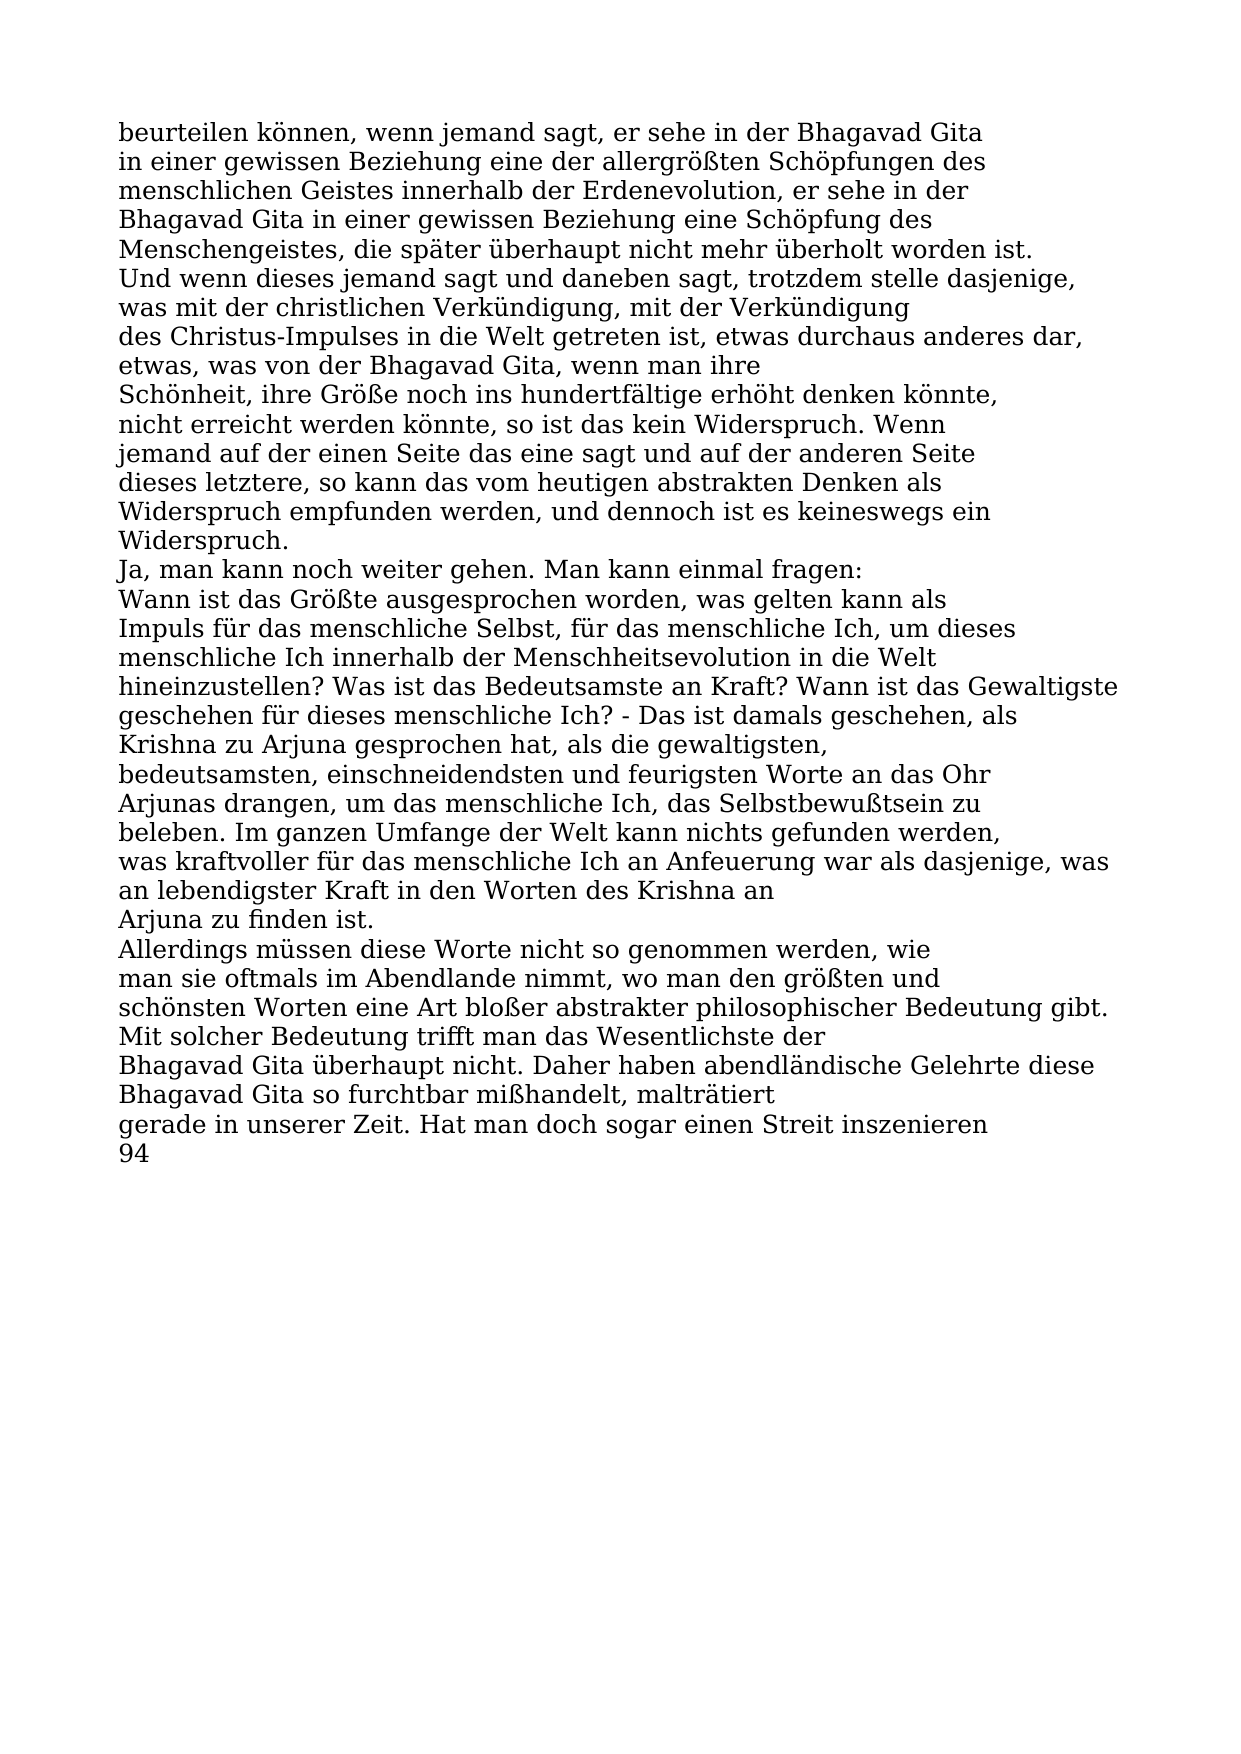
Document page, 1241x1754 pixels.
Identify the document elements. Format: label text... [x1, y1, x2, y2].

text dieses letztere, so kann das vom heutigen abstrakten Denken als [118, 468, 1122, 497]
text was kraftvoller für das menschliche Ich an Anfeuerung war als dasjenige, was an lebendigster Kraft in den Worten des Krishna an [118, 847, 1122, 906]
text Arjuna zu finden ist. [118, 906, 1122, 935]
text schönsten Worten eine Art bloßer abstrakter philosophischer Bedeutung gibt. Mit solcher Bedeutung trifft man das Wesentlichste der [118, 993, 1122, 1051]
text nicht erreicht werden könnte, so ist das kein Widerspruch. Wenn [118, 410, 1122, 439]
text Widerspruch empfunden werden, und dennoch ist es keineswegs ein [118, 497, 1122, 526]
text jemand auf der einen Seite das eine sagt und auf der anderen Seite [118, 439, 1122, 468]
text 94 [118, 1139, 1122, 1168]
text menschliche Ich innerhalb der Menschheitsevolution in die Welt hineinzustellen? Was ist das Bedeutsamste an Kraft? Wann ist das Gewaltigste geschehen für dieses menschliche Ich? - Das ist damals geschehen, als Krishna zu Arjuna gesprochen hat, als die gewaltigsten, [118, 643, 1122, 760]
text Widerspruch. [118, 526, 1122, 556]
text Arjunas drangen, um das menschliche Ich, das Selbstbewußtsein zu [118, 789, 1122, 818]
text beurteilen können, wenn jemand sagt, er sehe in der Bhagavad Gita [118, 118, 1122, 147]
text gerade in unserer Zeit. Hat man doch sogar einen Streit inszenieren [118, 1110, 1122, 1139]
text Schönheit, ihre Größe noch ins hundertfältige erhöht denken könnte, [118, 381, 1122, 410]
text beleben. Im ganzen Umfange der Welt kann nichts gefunden werden, [118, 818, 1122, 847]
text Bhagavad Gita überhaupt nicht. Daher haben abendländische Gelehrte diese Bhagavad Gita so furchtbar mißhandelt, malträtiert [118, 1051, 1122, 1110]
text Impuls für das menschliche Selbst, für das menschliche Ich, um dieses [118, 614, 1122, 643]
text Allerdings müssen diese Worte nicht so genommen werden, wie [118, 935, 1122, 964]
text menschlichen Geistes innerhalb der Erdenevolution, er sehe in der [118, 176, 1122, 206]
text des Christus-Impulses in die Welt getreten ist, etwas durchaus anderes dar, etwas, was von der Bhagavad Gita, wenn man ihre [118, 322, 1122, 381]
text Und wenn dieses jemand sagt und daneben sagt, trotzdem stelle dasjenige, was mit der christlichen Verkündigung, mit der Verkündigung [118, 264, 1122, 322]
text Wann ist das Größte ausgesprochen worden, was gelten kann als [118, 585, 1122, 614]
text Bhagavad Gita in einer gewissen Beziehung eine Schöpfung des Menschengeistes, die später überhaupt nicht mehr überholt worden ist. [118, 206, 1122, 264]
text Ja, man kann noch weiter gehen. Man kann einmal fragen: [118, 556, 1122, 585]
text in einer gewissen Beziehung eine der allergrößten Schöpfungen des [118, 147, 1122, 176]
text bedeutsamsten, einschneidendsten und feurigsten Worte an das Ohr [118, 760, 1122, 789]
text man sie oftmals im Abendlande nimmt, wo man den größten und [118, 964, 1122, 993]
